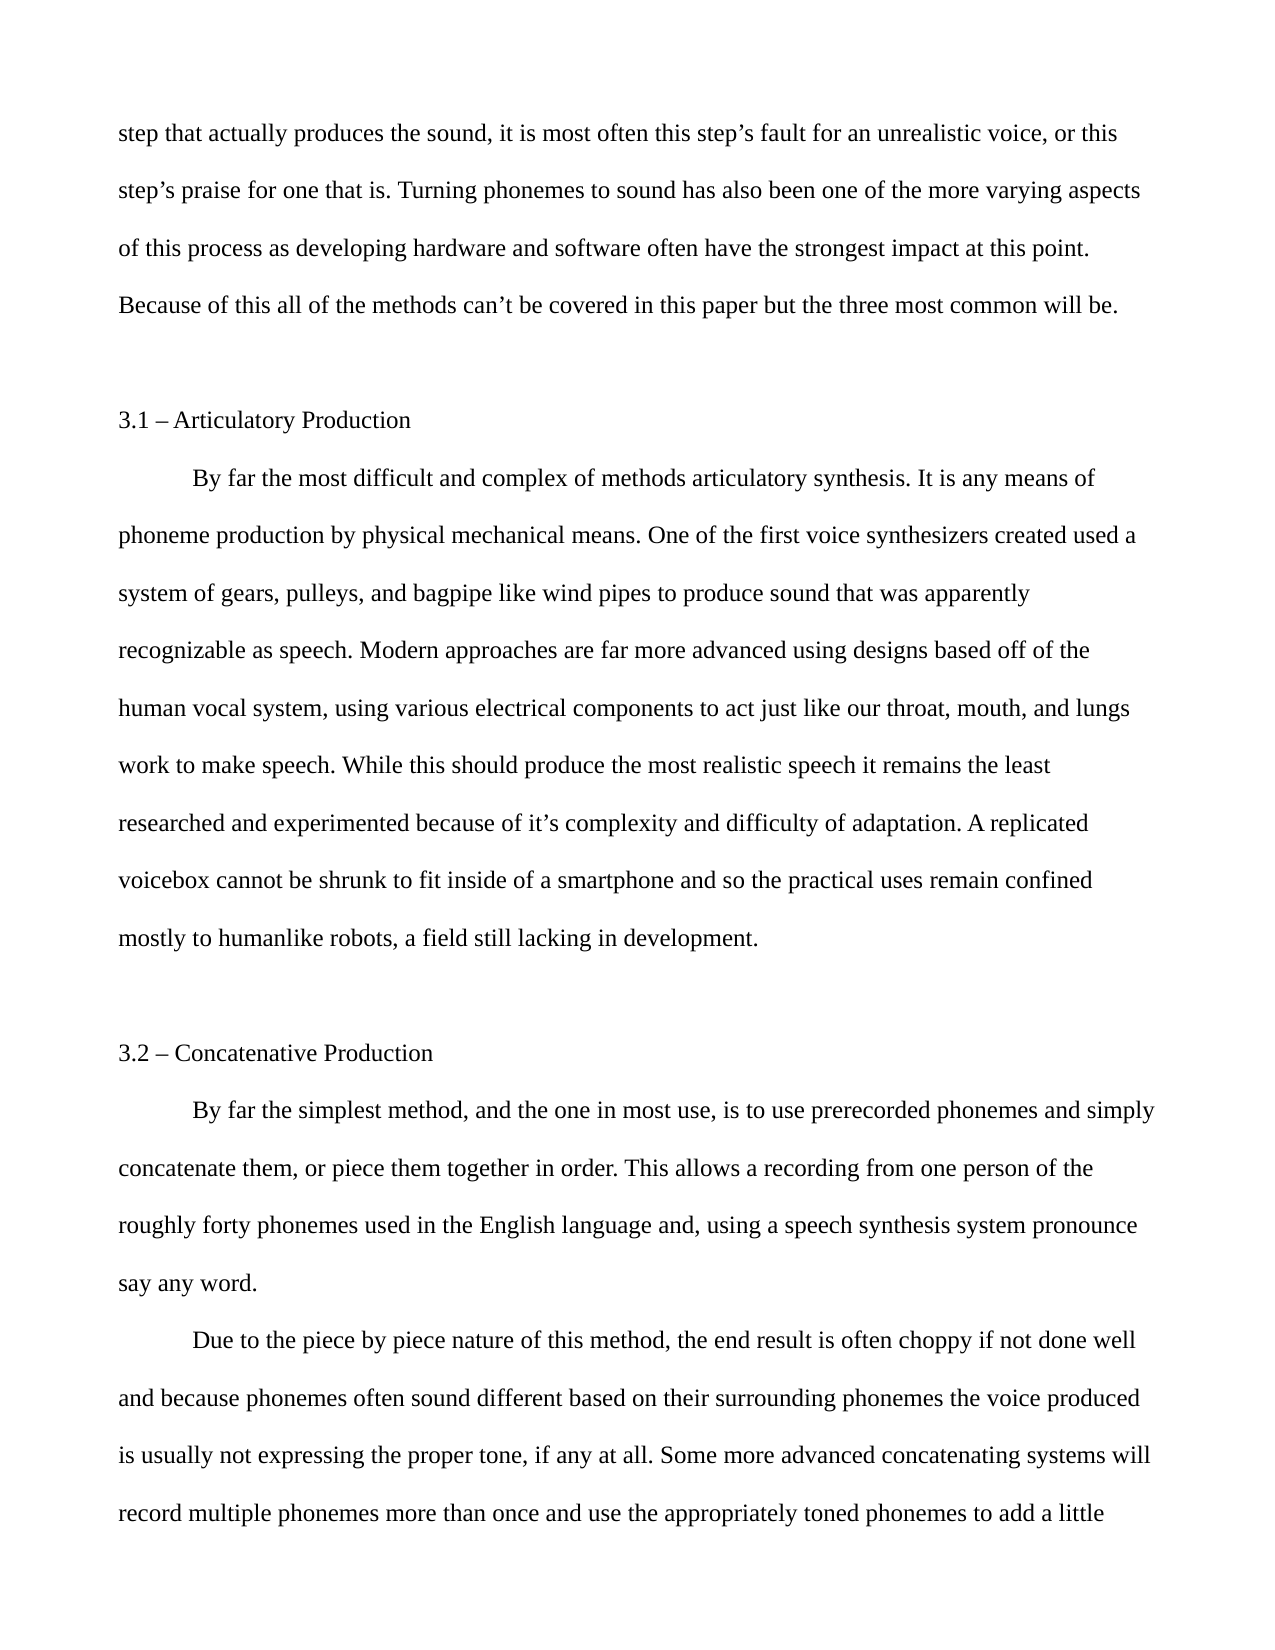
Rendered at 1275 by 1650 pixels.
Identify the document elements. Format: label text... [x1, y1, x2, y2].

text By far the most difficult and complex of methods articulatory synthesis. It is any means of phoneme production by physical mechanical means. One of the first voice synthesizers created used a system of gears, pulleys, and bagpipe like wind pipes to produce sound that was apparently recognizable as speech. Modern approaches are far more advanced using designs based off of the human vocal system, using various electrical components to act just like our throat, mouth, and lungs work to make speech. While this should produce the most realistic speech it remains the least researched and experimented because of it’s complexity and difficulty of adaptation. A replicated voicebox cannot be shrunk to fit inside of a smartphone and so the practical uses remain confined mostly to humanlike robots, a field still lacking in development. [118, 463, 1157, 952]
text Due to the piece by piece nature of this method, the end result is often choppy if not done well and because phonemes often sound different based on their surrounding phonemes the voice produced is usually not expressing the proper tone, if any at all. Some more advanced concatenating systems will record multiple phonemes more than once and use the appropriately toned phonemes to add a little [118, 1326, 1157, 1527]
text 3.2 – Concatenative Production [118, 1038, 1157, 1067]
text 3.1 – Articulatory Production [118, 406, 1157, 434]
text By far the simplest method, and the one in most use, is to use prerecorded phonemes and simply concatenate them, or piece them together in order. This allows a recording from one person of the roughly forty phonemes used in the English language and, using a speech synthesis system pronounce say any word. [118, 1096, 1157, 1297]
text step that actually produces the sound, it is most often this step’s fault for an unrealistic voice, or this step’s praise for one that is. Turning phonemes to sound has also been one of the more varying aspects of this process as developing hardware and software often have the strongest impact at this point. Because of this all of the methods can’t be covered in this paper but the three most common will be. [118, 118, 1157, 319]
